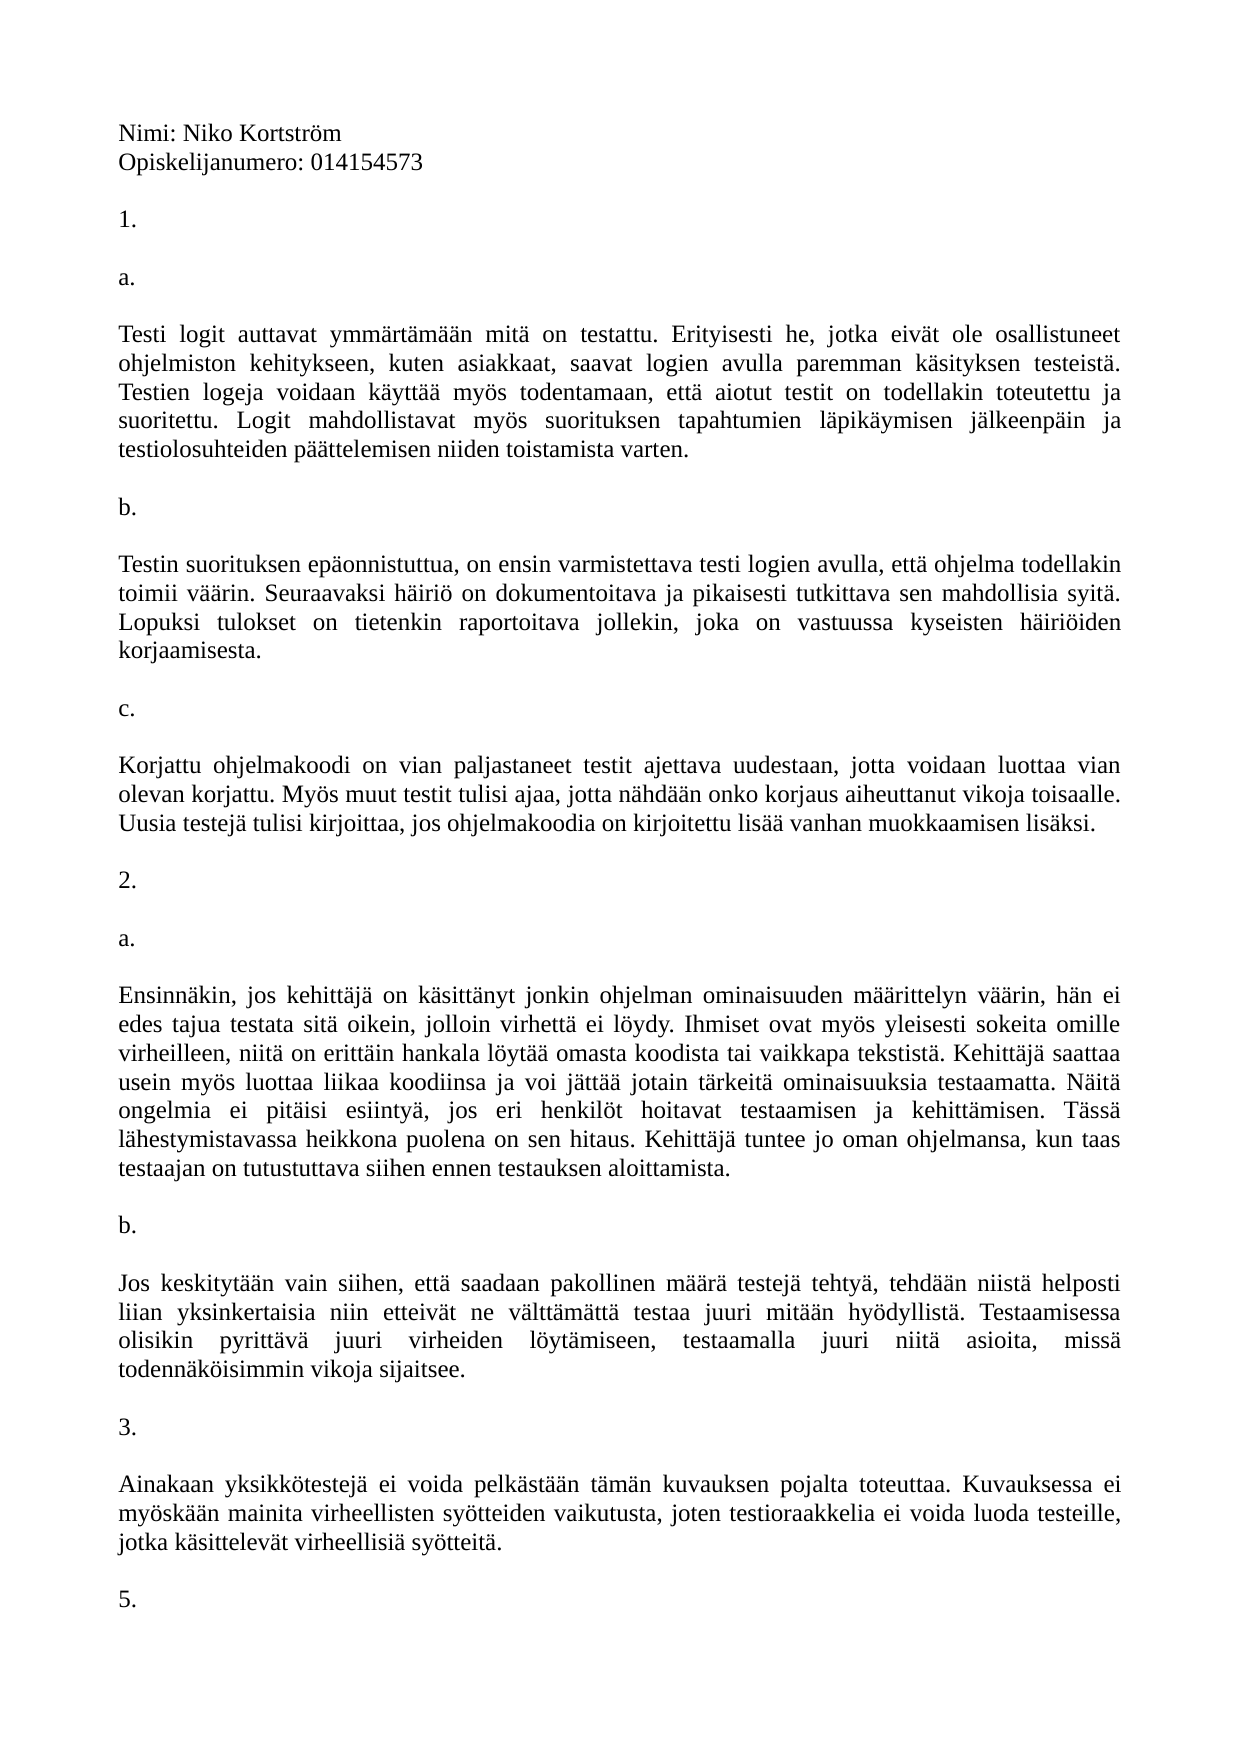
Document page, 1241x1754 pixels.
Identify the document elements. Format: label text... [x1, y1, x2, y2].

text 1. [118, 204, 1122, 233]
text a. [118, 923, 1122, 952]
text Korjattu ohjelmakoodi on vian paljastaneet testit ajettava uudestaan, jotta voidaan luottaa vian olevan korjattu. Myös muut testit tulisi ajaa, jotta nähdään onko korjaus aiheuttanut vikoja toisaalle. Uusia testejä tulisi kirjoittaa, jos ohjelmakoodia on kirjoitettu lisää vanhan muokkaamisen lisäksi. [118, 751, 1122, 837]
text Nimi: Niko Kortström [118, 118, 1122, 147]
text 2. [118, 866, 1122, 894]
text Opiskelijanumero: 014154573 [118, 147, 1122, 176]
text b. [118, 1211, 1122, 1239]
text Testin suorituksen epäonnistuttua, on ensin varmistettava testi logien avulla, että ohjelma todellakin toimii väärin. Seuraavaksi häiriö on dokumentoitava ja pikaisesti tutkittava sen mahdollisia syitä. Lopuksi tulokset on tietenkin raportoitava jollekin, joka on vastuussa kyseisten häiriöiden korjaamisesta. [118, 549, 1122, 664]
text b. [118, 492, 1122, 521]
text c. [118, 693, 1122, 722]
text Ainakaan yksikkötestejä ei voida pelkästään tämän kuvauksen pojalta toteuttaa. Kuvauksessa ei myöskään mainita virheellisten syötteiden vaikutusta, joten testioraakkelia ei voida luoda testeille, jotka käsittelevät virheellisiä syötteitä. [118, 1469, 1122, 1556]
text Jos keskitytään vain siihen, että saadaan pakollinen määrä testejä tehtyä, tehdään niistä helposti liian yksinkertaisia niin etteivät ne välttämättä testaa juuri mitään hyödyllistä. Testaamisessa olisikin pyrittävä juuri virheiden löytämiseen, testaamalla juuri niitä asioita, missä todennäköisimmin vikoja sijaitsee. [118, 1268, 1122, 1383]
text Testi logit auttavat ymmärtämään mitä on testattu. Erityisesti he, jotka eivät ole osallistuneet ohjelmiston kehitykseen, kuten asiakkaat, saavat logien avulla paremman käsityksen testeistä. Testien logeja voidaan käyttää myös todentamaan, että aiotut testit on todellakin toteutettu ja suoritettu. Logit mahdollistavat myös suorituksen tapahtumien läpikäymisen jälkeenpäin ja testiolosuhteiden päättelemisen niiden toistamista varten. [118, 319, 1122, 463]
text 3. [118, 1412, 1122, 1441]
text Ensinnäkin, jos kehittäjä on käsittänyt jonkin ohjelman ominaisuuden määrittelyn väärin, hän ei edes tajua testata sitä oikein, jolloin virhettä ei löydy. Ihmiset ovat myös yleisesti sokeita omille virheilleen, niitä on erittäin hankala löytää omasta koodista tai vaikkapa tekstistä. Kehittäjä saattaa usein myös luottaa liikaa koodiinsa ja voi jättää jotain tärkeitä ominaisuuksia testaamatta. Näitä ongelmia ei pitäisi esiintyä, jos eri henkilöt hoitavat testaamisen ja kehittämisen. Tässä lähestymistavassa heikkona puolena on sen hitaus. Kehittäjä tuntee jo oman ohjelmansa, kun taas testaajan on tutustuttava siihen ennen testauksen aloittamista. [118, 981, 1122, 1182]
text 5. [118, 1584, 1122, 1613]
text a. [118, 262, 1122, 291]
